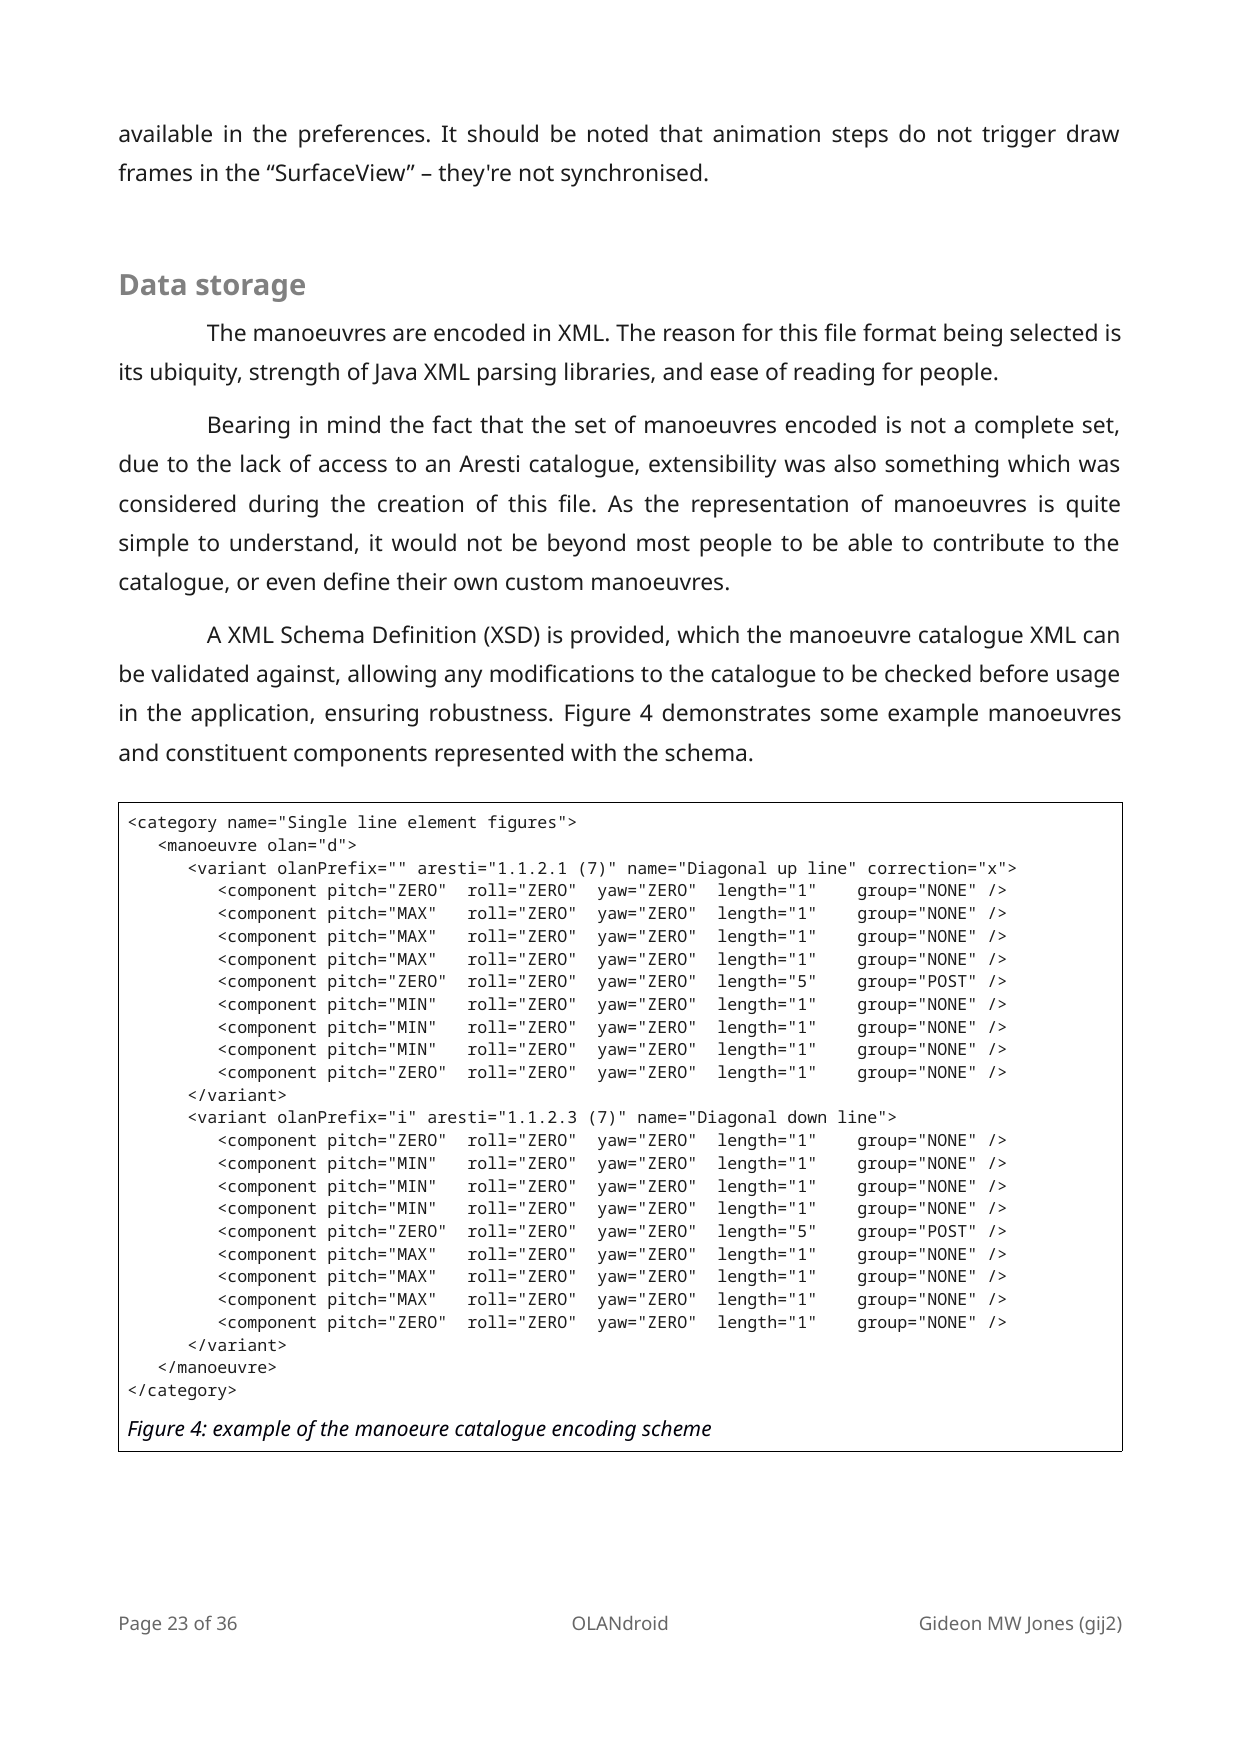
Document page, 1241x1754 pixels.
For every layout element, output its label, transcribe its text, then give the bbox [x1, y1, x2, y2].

text <component pitch="ZERO" roll="ZERO" yaw="ZERO" length="5" group="POST" /> [127, 970, 1113, 993]
text Bearing in mind the fact that the set of manoeuvres encoded is not a complete set, due to the lack of access to an Aresti catalogue, extensibility was also something which was considered during the creation of this file. As the representation of manoeuvres is quite simple to understand, it would not be beyond most people to be able to contribute to the catalogue, or even define their own custom manoeuvres. [118, 409, 1122, 597]
text <component pitch="MAX" roll="ZERO" yaw="ZERO" length="1" group="NONE" /> [127, 902, 1113, 924]
subtitle Data storage [118, 264, 1122, 304]
text </variant> [127, 1333, 1113, 1356]
text <component pitch="ZERO" roll="ZERO" yaw="ZERO" length="1" group="NONE" /> [127, 879, 1113, 902]
text </variant> [127, 1083, 1113, 1106]
text <component pitch="MIN" roll="ZERO" yaw="ZERO" length="1" group="NONE" /> [127, 1038, 1113, 1061]
text <component pitch="ZERO" roll="ZERO" yaw="ZERO" length="5" group="POST" /> [127, 1220, 1113, 1242]
text <component pitch="ZERO" roll="ZERO" yaw="ZERO" length="1" group="NONE" /> [127, 1311, 1113, 1333]
text Figure 4: example of the manoeure catalogue encoding scheme [127, 1414, 1113, 1442]
text <component pitch="MIN" roll="ZERO" yaw="ZERO" length="1" group="NONE" /> [127, 1015, 1113, 1038]
text <variant olanPrefix="" aresti="1.1.2.1 (7)" name="Diagonal up line" correction="x"> [127, 856, 1113, 879]
text <variant olanPrefix="i" aresti="1.1.2.3 (7)" name="Diagonal down line"> [127, 1106, 1113, 1129]
text <component pitch="MAX" roll="ZERO" yaw="ZERO" length="1" group="NONE" /> [127, 1242, 1113, 1265]
text <manoeuvre olan="d"> [127, 834, 1113, 856]
text <component pitch="MIN" roll="ZERO" yaw="ZERO" length="1" group="NONE" /> [127, 1197, 1113, 1220]
text <component pitch="ZERO" roll="ZERO" yaw="ZERO" length="1" group="NONE" /> [127, 1129, 1113, 1152]
text </manoeuvre> [127, 1356, 1113, 1379]
text <category name="Single line element figures"> [127, 811, 1113, 834]
text The manoeuvres are encoded in XML. The reason for this file format being selected is its ubiquity, strength of Java XML parsing libraries, and ease of reading for people. [118, 317, 1122, 387]
text <component pitch="MAX" roll="ZERO" yaw="ZERO" length="1" group="NONE" /> [127, 947, 1113, 970]
text available in the preferences. It should be noted that animation steps do not trigger draw frames in the “SurfaceView” – they're not synchronised. [118, 118, 1122, 188]
text <component pitch="MIN" roll="ZERO" yaw="ZERO" length="1" group="NONE" /> [127, 1174, 1113, 1197]
text <component pitch="MAX" roll="ZERO" yaw="ZERO" length="1" group="NONE" /> [127, 924, 1113, 947]
text A XML Schema Definition (XSD) is provided, which the manoeuvre catalogue XML can be validated against, allowing any modifications to the catalogue to be checked before usage in the application, ensuring robustness. Figure 4 demonstrates some example manoeuvres and constituent components represented with the schema. [118, 619, 1122, 768]
text <component pitch="MIN" roll="ZERO" yaw="ZERO" length="1" group="NONE" /> [127, 1152, 1113, 1174]
text <component pitch="MAX" roll="ZERO" yaw="ZERO" length="1" group="NONE" /> [127, 1288, 1113, 1311]
text </category> [127, 1379, 1113, 1401]
text <component pitch="ZERO" roll="ZERO" yaw="ZERO" length="1" group="NONE" /> [127, 1061, 1113, 1083]
text <component pitch="MAX" roll="ZERO" yaw="ZERO" length="1" group="NONE" /> [127, 1265, 1113, 1288]
text <component pitch="MIN" roll="ZERO" yaw="ZERO" length="1" group="NONE" /> [127, 993, 1113, 1015]
